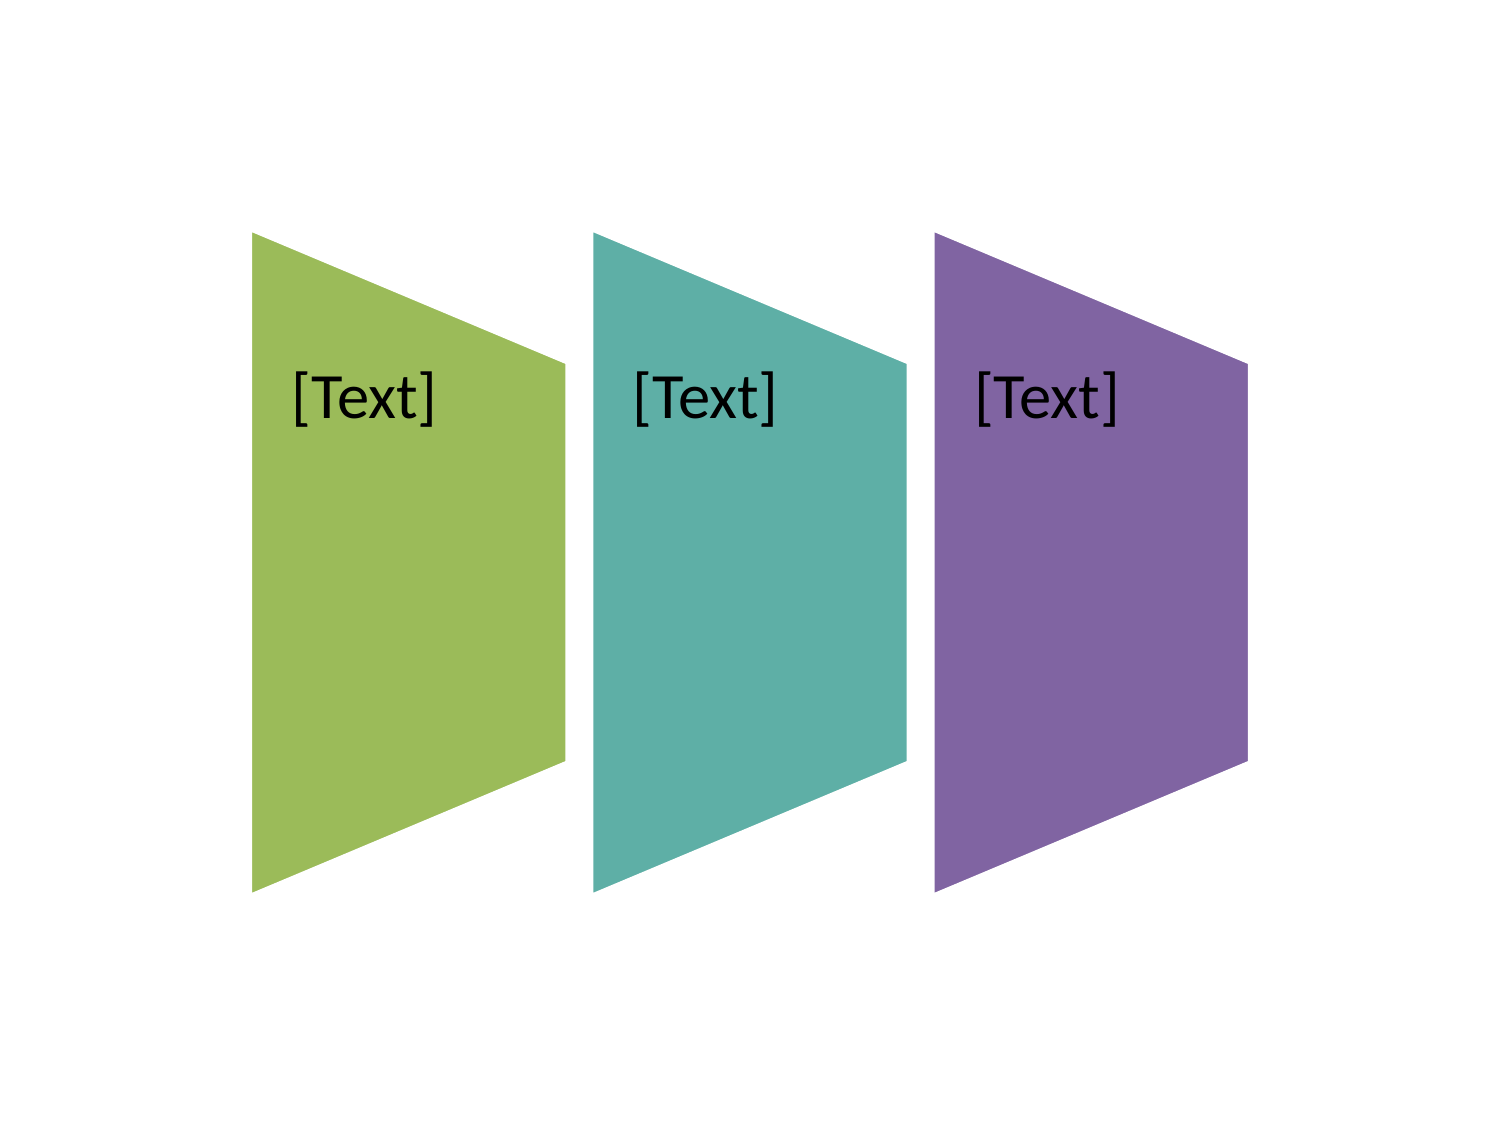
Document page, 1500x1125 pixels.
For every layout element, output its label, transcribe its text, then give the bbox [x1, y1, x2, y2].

text_box [Text] [250, 229, 568, 896]
text_box [Text] [932, 229, 1250, 896]
text_box [Text] [591, 229, 909, 896]
